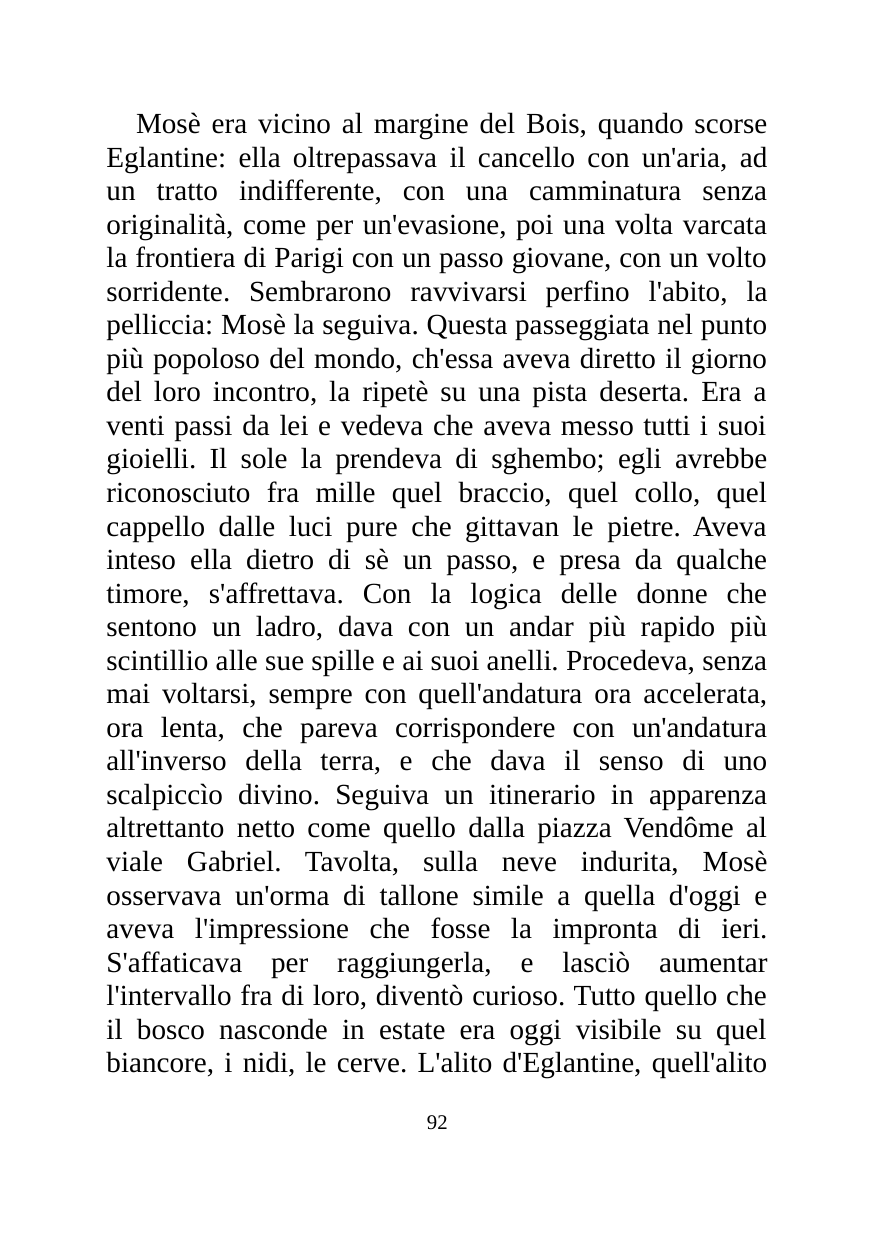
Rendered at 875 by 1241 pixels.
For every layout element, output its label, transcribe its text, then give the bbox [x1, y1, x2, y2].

text Mosè era vicino al margine del Bois, quando scorse Eglantine: ella oltrepassava il cancello con un'aria, ad un tratto indifferente, con una camminatura senza originalità, come per un'evasione, poi una volta varcata la frontiera di Parigi con un passo giovane, con un volto sorridente. Sembrarono ravvivarsi perfino l'abito, la pelliccia: Mosè la seguiva. Questa passeggiata nel punto più popoloso del mondo, ch'essa aveva diretto il giorno del loro incontro, la ripetè su una pista deserta. Era a venti passi da lei e vedeva che aveva messo tutti i suoi gioielli. Il sole la prendeva di sghembo; egli avrebbe riconosciuto fra mille quel braccio, quel collo, quel cappello dalle luci pure che gittavan le pietre. Aveva inteso ella dietro di sè un passo, e presa da qualche timore, s'affrettava. Con la logica delle donne che sentono un ladro, dava con un andar più rapido più scintillio alle sue spille e ai suoi anelli. Procedeva, senza mai voltarsi, sempre con quell'andatura ora accelerata, ora lenta, che pareva corrispondere con un'andatura all'inverso della terra, e che dava il senso di uno scalpiccìo divino. Seguiva un itinerario in apparenza altrettanto netto come quello dalla piazza Vendôme al viale Gabriel. Tavolta, sulla neve indurita, Mosè osservava un'orma di tallone simile a quella d'oggi e aveva l'impressione che fosse la impronta di ieri. S'affaticava per raggiungerla, e lasciò aumentar l'intervallo fra di loro, diventò curioso. Tutto quello che il bosco nasconde in estate era oggi visibile su quel biancore, i nidi, le cerve. L'alito d'Eglantine, quell'alito [106, 106, 768, 1079]
